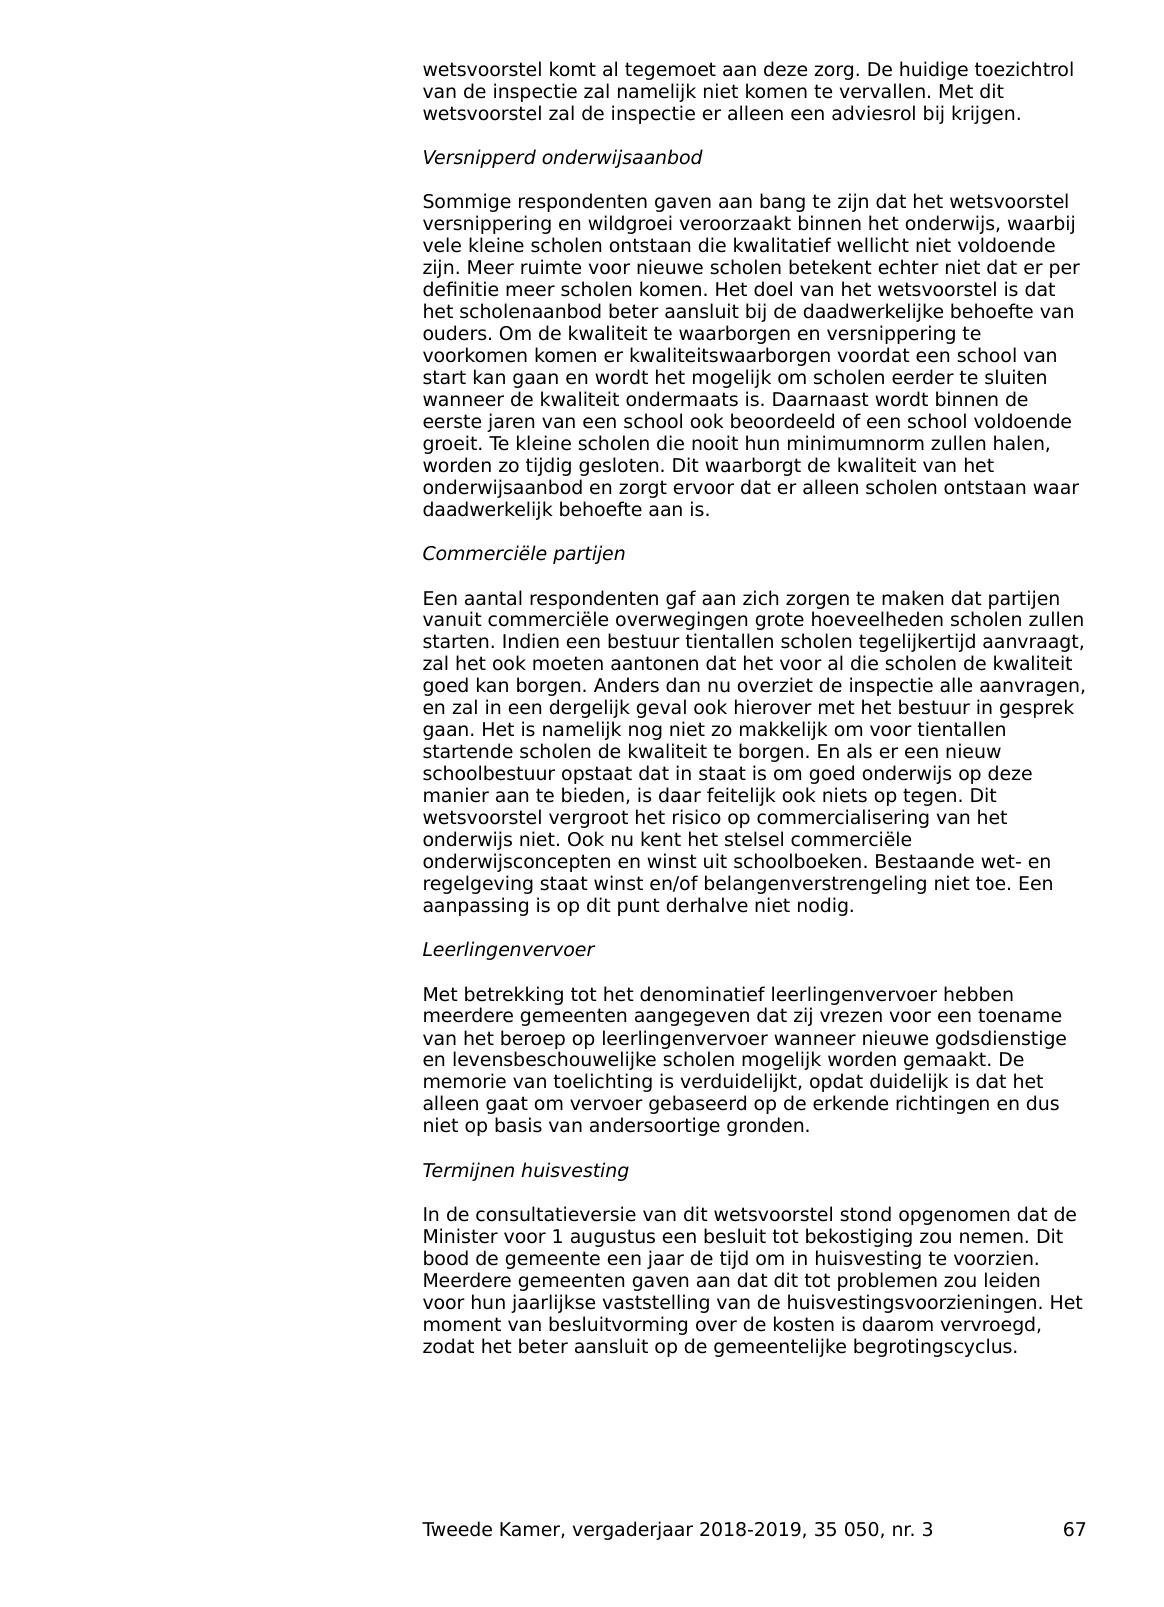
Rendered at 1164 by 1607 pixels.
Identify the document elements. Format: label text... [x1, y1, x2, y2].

subtitle Commerciële partijen [422, 543, 1087, 565]
subtitle Versnipperd onderwijsaanbod [422, 147, 1087, 169]
text Een aantal respondenten gaf aan zich zorgen te maken dat partijen vanuit commerciële overwegingen grote hoeveelheden scholen zullen starten. Indien een bestuur tientallen scholen tegelijkertijd aanvraagt, zal het ook moeten aantonen dat het voor al die scholen de kwaliteit goed kan borgen. Anders dan nu overziet de inspectie alle aanvragen, en zal in een dergelijk geval ook hierover met het bestuur in gesprek gaan. Het is namelijk nog niet zo makkelijk om voor tientallen startende scholen de kwaliteit te borgen. En als er een nieuw schoolbestuur opstaat dat in staat is om goed onderwijs op deze manier aan te bieden, is daar feitelijk ook niets op tegen. Dit wetsvoorstel vergroot het risico op commercialisering van het onderwijs niet. Ook nu kent het stelsel commerciële onderwijsconcepten en winst uit schoolboeken. Bestaande wet- en regelgeving staat winst en/of belangenverstrengeling niet toe. Een aanpassing is op dit punt derhalve niet nodig. [422, 587, 1087, 917]
text Met betrekking tot het denominatief leerlingenvervoer hebben meerdere gemeenten aangegeven dat zij vrezen voor een toename van het beroep op leerlingenvervoer wanneer nieuwe godsdienstige en levensbeschouwelijke scholen mogelijk worden gemaakt. De memorie van toelichting is verduidelijkt, opdat duidelijk is dat het alleen gaat om vervoer gebaseerd op de erkende richtingen en dus niet op basis van andersoortige gronden. [422, 983, 1087, 1137]
subtitle Leerlingenvervoer [422, 939, 1087, 961]
subtitle Termijnen huisvesting [422, 1159, 1087, 1181]
text Sommige respondenten gaven aan bang te zijn dat het wetsvoorstel versnippering en wildgroei veroorzaakt binnen het onderwijs, waarbij vele kleine scholen ontstaan die kwalitatief wellicht niet voldoende zijn. Meer ruimte voor nieuwe scholen betekent echter niet dat er per definitie meer scholen komen. Het doel van het wetsvoorstel is dat het scholenaanbod beter aansluit bij de daadwerkelijke behoefte van ouders. Om de kwaliteit te waarborgen en versnippering te voorkomen komen er kwaliteitswaarborgen voordat een school van start kan gaan en wordt het mogelijk om scholen eerder te sluiten wanneer de kwaliteit ondermaats is. Daarnaast wordt binnen de eerste jaren van een school ook beoordeeld of een school voldoende groeit. Te kleine scholen die nooit hun minimumnorm zullen halen, worden zo tijdig gesloten. Dit waarborgt de kwaliteit van het onderwijsaanbod en zorgt ervoor dat er alleen scholen ontstaan waar daadwerkelijk behoefte aan is. [422, 191, 1087, 521]
text In de consultatieversie van dit wetsvoorstel stond opgenomen dat de Minister voor 1 augustus een besluit tot bekostiging zou nemen. Dit bood de gemeente een jaar de tijd om in huisvesting te voorzien. Meerdere gemeenten gaven aan dat dit tot problemen zou leiden voor hun jaarlijkse vaststelling van de huisvestingsvoorzieningen. Het moment van besluitvorming over de kosten is daarom vervroegd, zodat het beter aansluit op de gemeentelijke begrotingscyclus. [422, 1204, 1087, 1357]
text wetsvoorstel komt al tegemoet aan deze zorg. De huidige toezichtrol van de inspectie zal namelijk niet komen te vervallen. Met dit wetsvoorstel zal de inspectie er alleen een adviesrol bij krijgen. [422, 59, 1087, 125]
